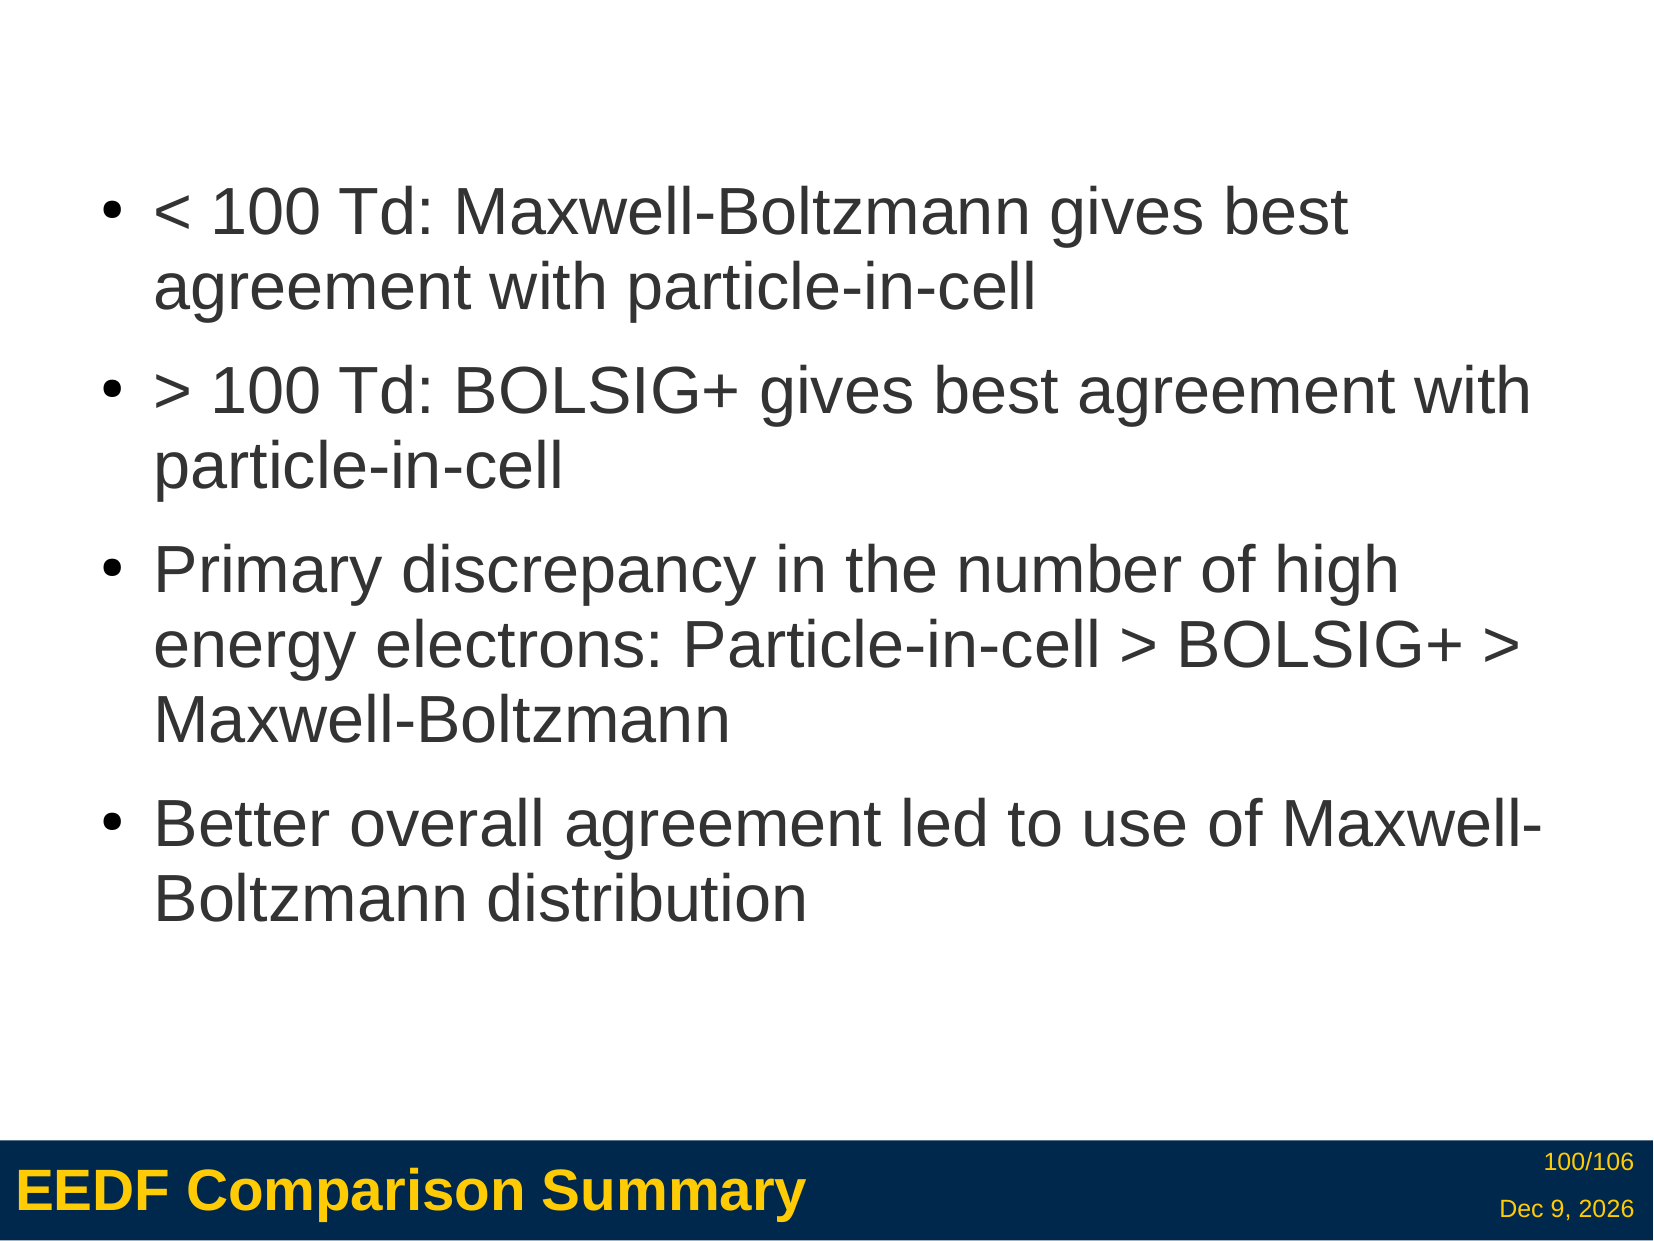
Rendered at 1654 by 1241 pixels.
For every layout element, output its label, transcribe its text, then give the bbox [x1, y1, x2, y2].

title EEDF Comparison Summary [14, 1140, 1380, 1241]
list < 100 Td: Maxwell-Boltzmann gives best agreement with particle-in-cell > 100 Td: BOLSIG+ gives best agreement with particle-in-cell Primary discrepancy in the number of high energy electrons: Particle-in-cell > BOLSIG+ > Maxwell-Boltzmann Better overall agreement led to use of Maxwell-Boltzmann distribution [82, 75, 1571, 1036]
